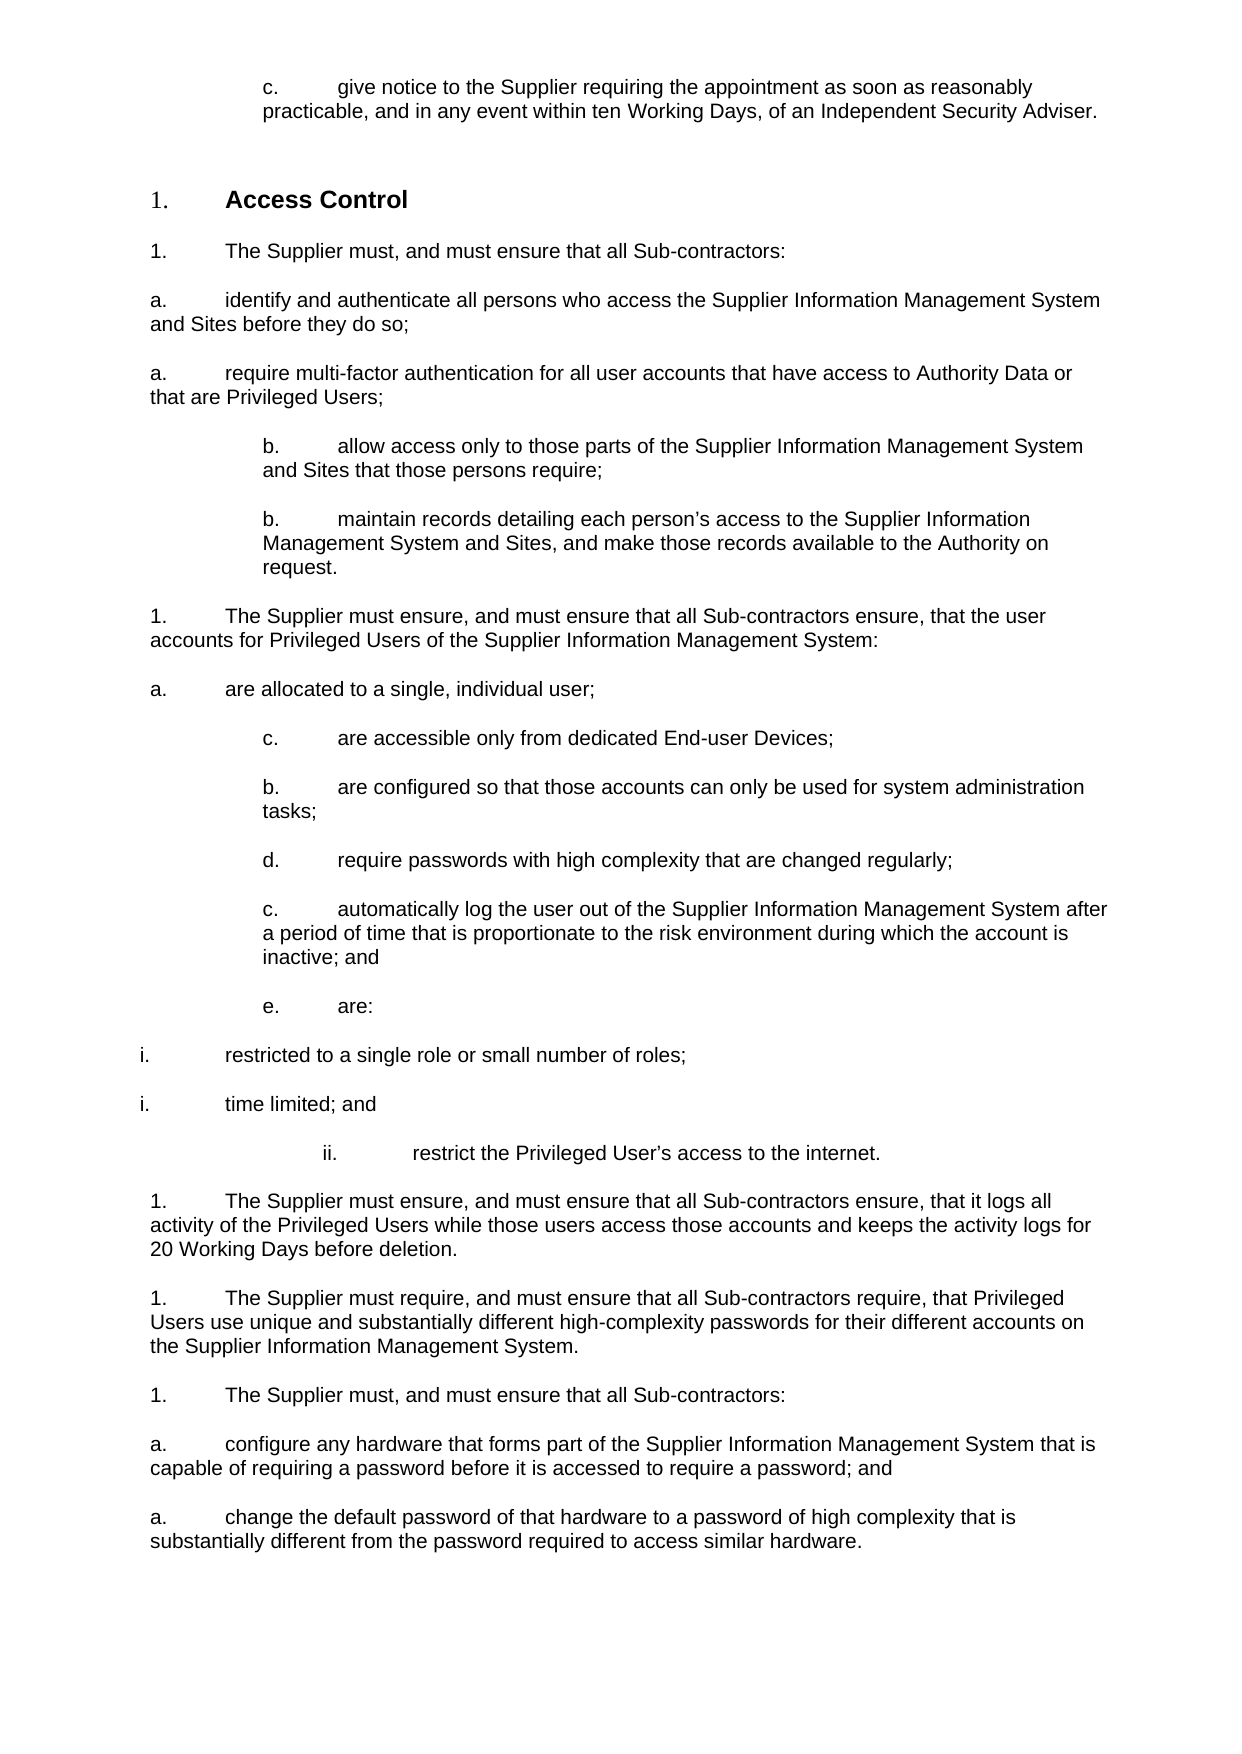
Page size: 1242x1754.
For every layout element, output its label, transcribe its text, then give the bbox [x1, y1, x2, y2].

list restrict the Privileged User’s access to the internet. [337, 1140, 1111, 1164]
list change the default password of that hardware to a password of high complexity that is substantially different from the password required to access similar hardware. [150, 1505, 1111, 1553]
list The Supplier must ensure, and must ensure that all Sub-contractors ensure, that it logs all activity of the Privileged Users while those users access those accounts and keeps the activity logs for 20 Working Days before deletion. [150, 1189, 1111, 1261]
list configure any hardware that forms part of the Supplier Information Management System that is capable of requiring a password before it is accessed to require a password; and [150, 1432, 1111, 1480]
list are allocated to a single, individual user; [150, 677, 1111, 701]
list Access Control [150, 185, 1111, 214]
list maintain records detailing each person’s access to the Supplier Information Management System and Sites, and make those records available to the Authority on request. [262, 507, 1111, 579]
list identify and authenticate all persons who access the Supplier Information Management System and Sites before they do so; [150, 288, 1111, 336]
list The Supplier must require, and must ensure that all Sub-contractors require, that Privileged Users use unique and substantially different high-complexity passwords for their different accounts on the Supplier Information Management System. [150, 1286, 1111, 1358]
list The Supplier must, and must ensure that all Sub-contractors: [150, 1383, 1111, 1407]
list allow access only to those parts of the Supplier Information Management System and Sites that those persons require; [262, 434, 1111, 482]
list give notice to the Supplier requiring the appointment as soon as reasonably practicable, and in any event within ten Working Days, of an Independent Security Adviser. [262, 75, 1111, 123]
list require multi-factor authentication for all user accounts that have access to Authority Data or that are Privileged Users; [150, 361, 1111, 409]
list are configured so that those accounts can only be used for system administration tasks; [262, 775, 1111, 823]
list time limited; and [150, 1091, 1111, 1115]
list are: [262, 993, 1111, 1017]
list The Supplier must ensure, and must ensure that all Sub-contractors ensure, that the user accounts for Privileged Users of the Supplier Information Management System: [150, 604, 1111, 652]
list require passwords with high complexity that are changed regularly; [262, 848, 1111, 872]
list restricted to a single role or small number of roles; [150, 1042, 1111, 1066]
list are accessible only from dedicated End-user Devices; [262, 726, 1111, 750]
list automatically log the user out of the Supplier Information Management System after a period of time that is proportionate to the risk environment during which the account is inactive; and [262, 897, 1111, 968]
list The Supplier must, and must ensure that all Sub-contractors: [150, 239, 1111, 263]
